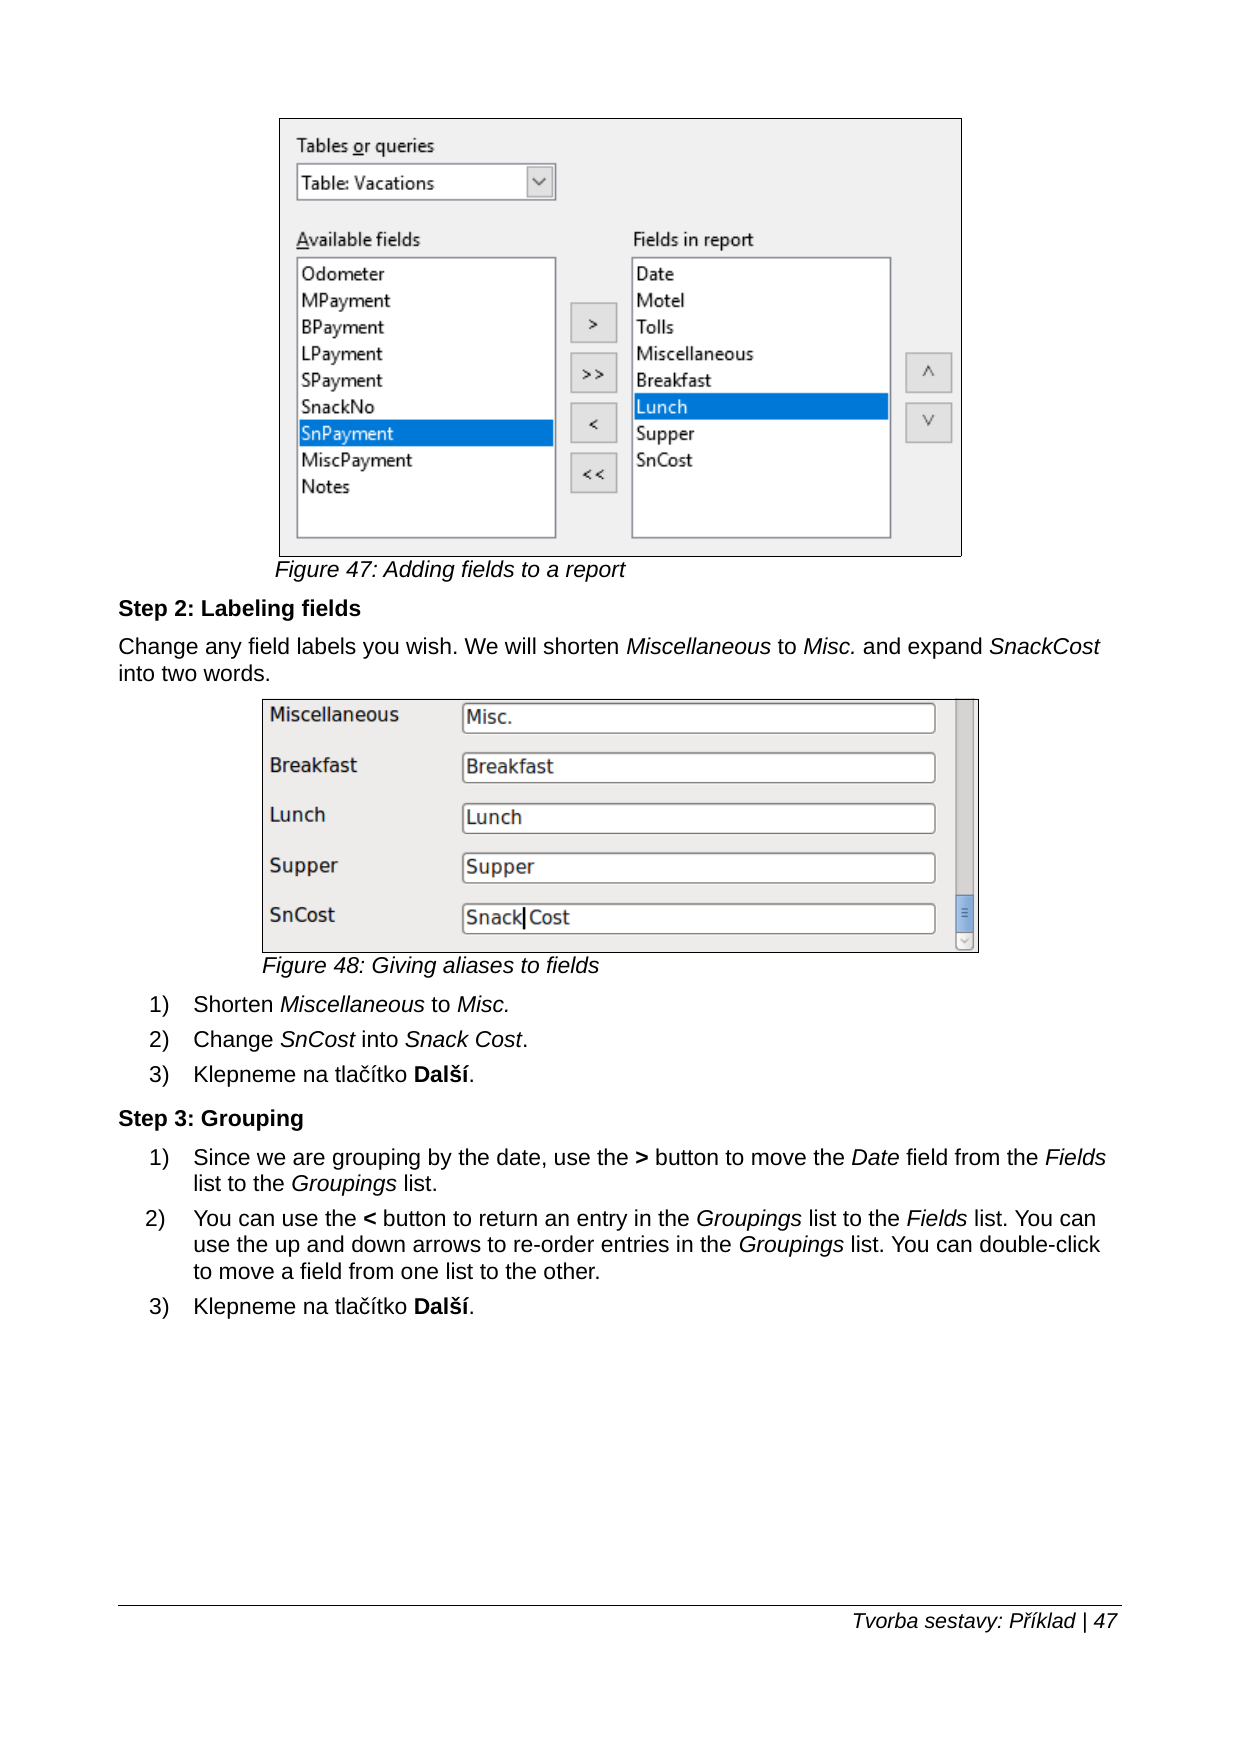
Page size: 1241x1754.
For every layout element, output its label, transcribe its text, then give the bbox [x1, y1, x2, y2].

picture [263, 700, 978, 952]
list Klepneme na tlačítko Další. [169, 1293, 1122, 1319]
list You can use the < button to return an entry in the Groupings list to the Fields list. You can use the up and down arrows to re-order entries in the Groupings list. You can double-click to move a field from one list to the other. [165, 1205, 1122, 1284]
text Step 3: Grouping [118, 1105, 1122, 1132]
text Figure 47: Adding fields to a report [274, 556, 966, 582]
list Since we are grouping by the date, use the > button to move the Date field from the Fields list to the Groupings list. [169, 1143, 1122, 1196]
list Shorten Miscellaneous to Misc. [169, 991, 1122, 1017]
text Change any field labels you wish. We will shorten Miscellaneous to Misc. and expand SnackCost into two words. [118, 633, 1122, 686]
list Klepneme na tlačítko Další. [169, 1061, 1122, 1088]
list Change SnCost into Snack Cost. [169, 1026, 1122, 1052]
text Step 2: Labeling fields [118, 594, 1122, 621]
text Figure 48: Giving aliases to fields [262, 953, 978, 979]
picture [280, 119, 961, 556]
